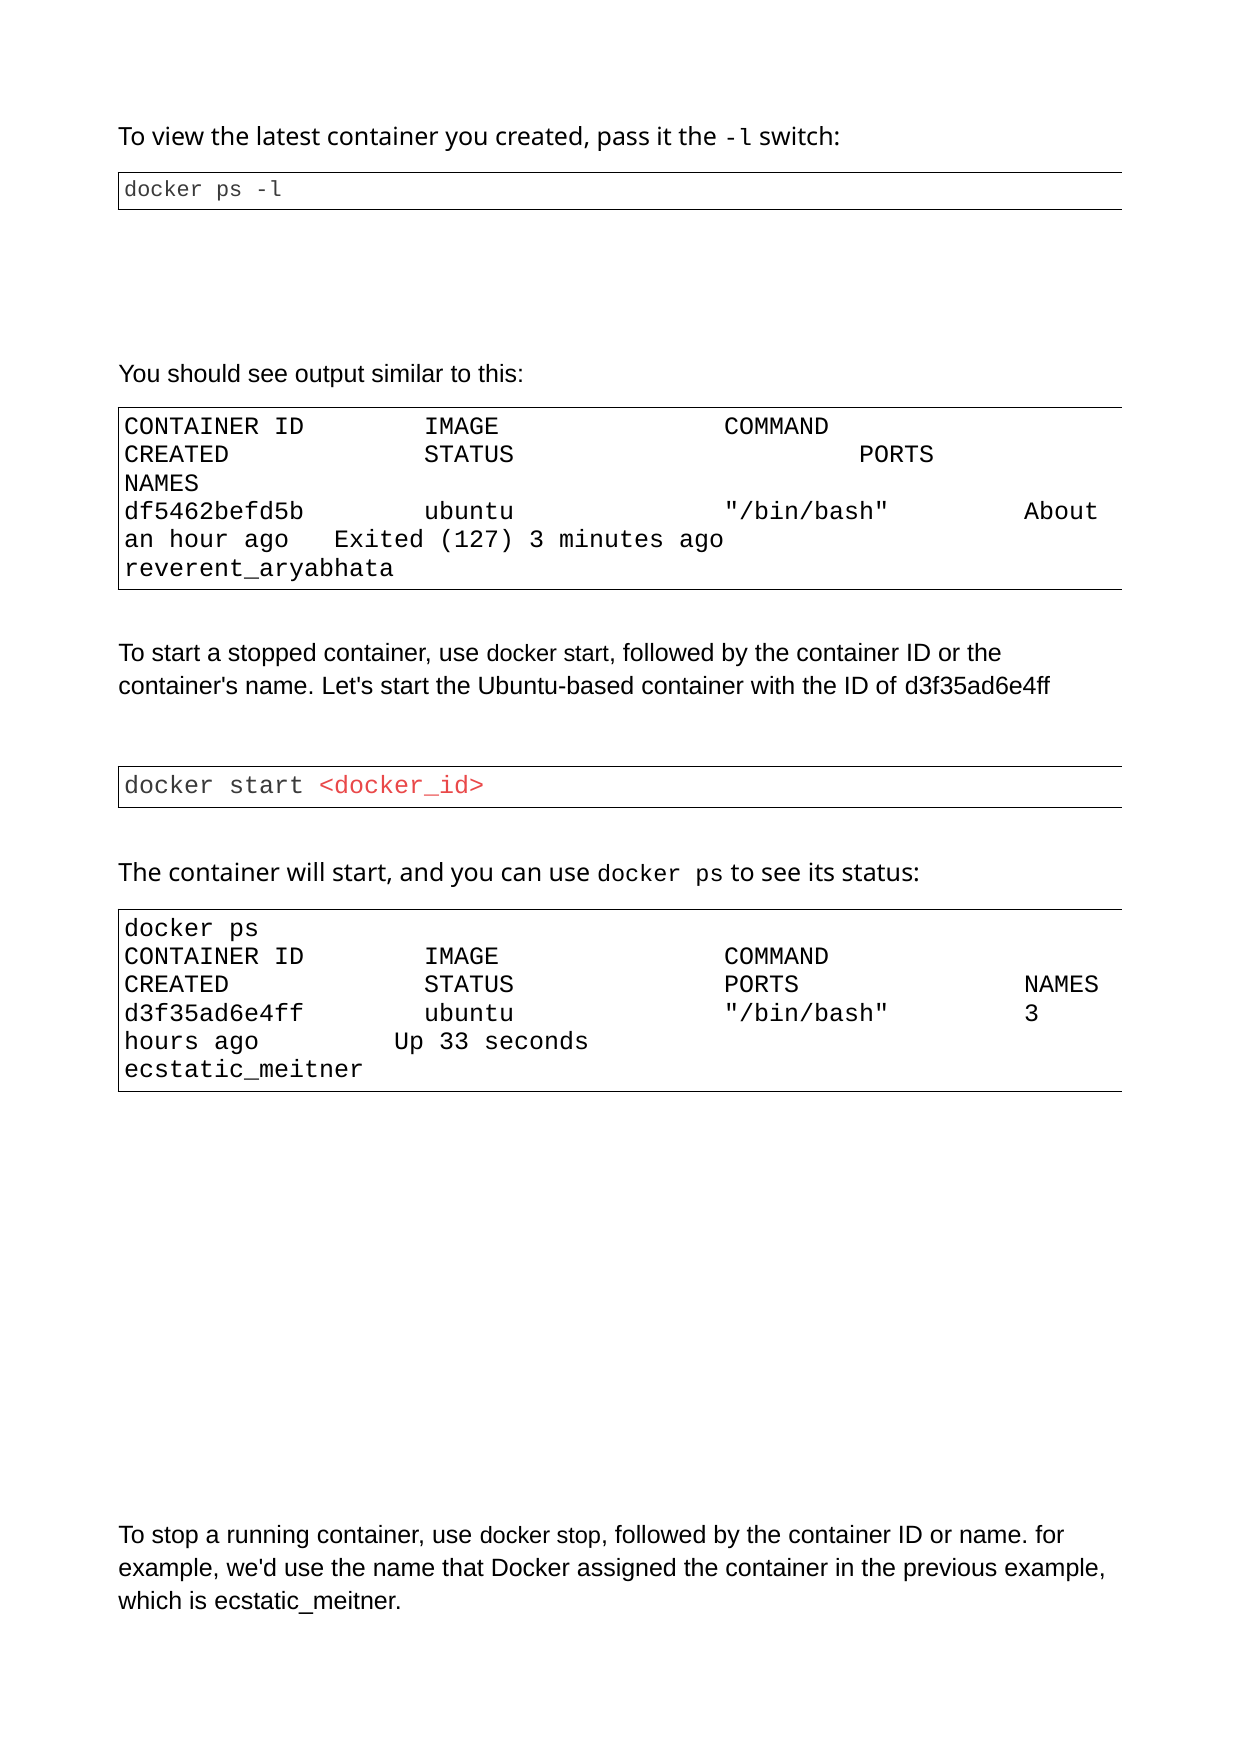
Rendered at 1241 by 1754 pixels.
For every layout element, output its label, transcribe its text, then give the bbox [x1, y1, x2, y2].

table_header CONTAINER ID IMAGE COMMAND CREATED STATUS PORTS NAMES df5462befd5b ubuntu "/bin/bash" About an hour ago Exited (127) 3 minutes ago reverent_aryabhata [119, 408, 1122, 589]
table_header docker ps CONTAINER ID IMAGE COMMAND CREATED STATUS PORTS NAMES d3f35ad6e4ff ubuntu "/bin/bash" 3 hours ago Up 33 seconds ecstatic_meitner [119, 910, 1122, 1091]
table_header docker start <docker_id> [119, 767, 1122, 807]
text To view the latest container you created, pass it the -l switch: [118, 118, 1122, 152]
text The container will start, and you can use docker ps to see its status: [118, 855, 1122, 889]
text To start a stopped container, use docker start, followed by the container ID or the container's name. Let's start the Ubuntu-based container with the ID of d3f35ad6e4ff [118, 638, 1122, 700]
text To stop a running container, use docker stop, followed by the container ID or name. for example, we'd use the name that Docker assigned the container in the previous example, which is ecstatic_meitner. [118, 1520, 1122, 1615]
table_header docker ps -l [119, 173, 1122, 209]
text You should see output similar to this: [118, 359, 1122, 388]
